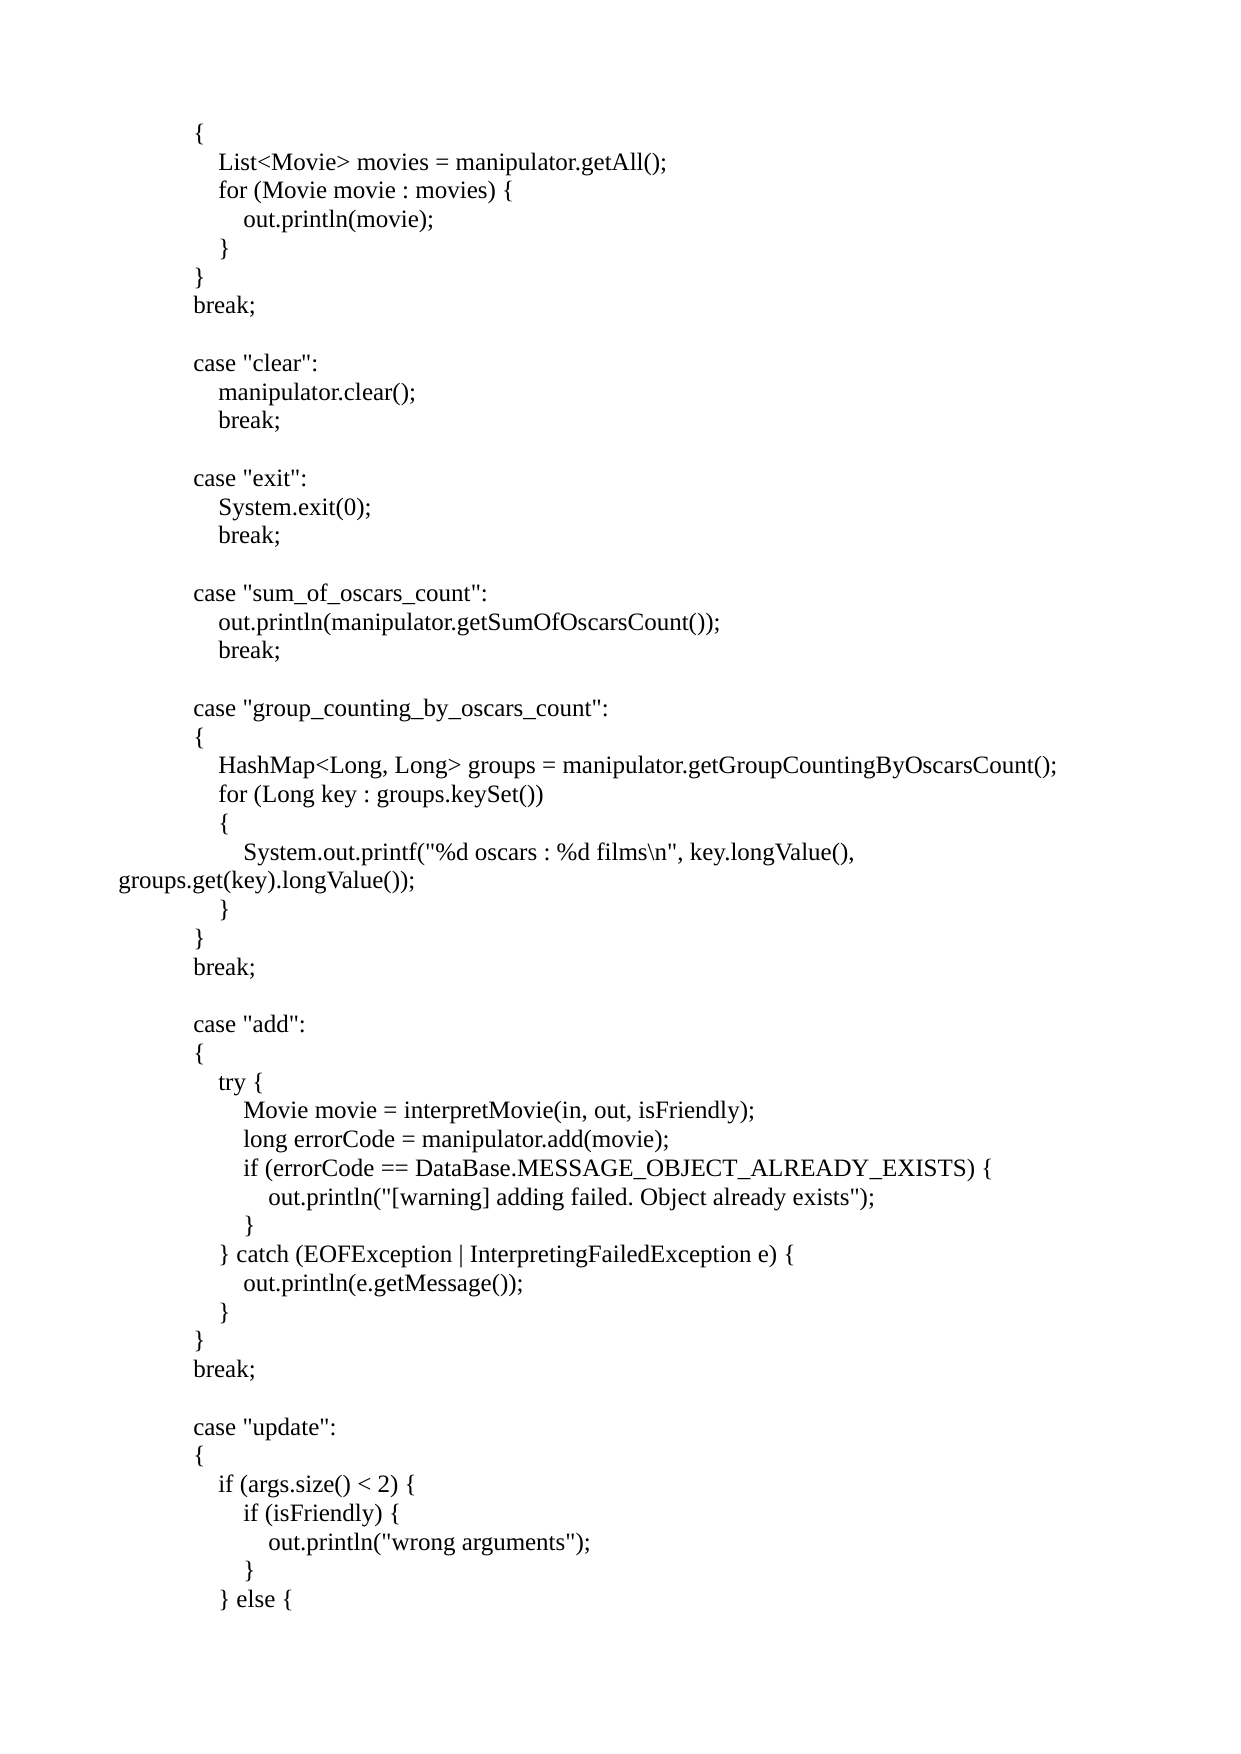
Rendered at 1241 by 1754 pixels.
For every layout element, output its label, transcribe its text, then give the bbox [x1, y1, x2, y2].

text } else { [118, 1584, 1122, 1613]
text } [118, 1326, 1122, 1354]
text } [118, 894, 1122, 923]
text if (args.size() < 2) { [118, 1469, 1122, 1498]
text case "sum_of_oscars_count": [118, 578, 1122, 607]
text } catch (EOFException | InterpretingFailedException e) { [118, 1239, 1122, 1268]
text } [118, 262, 1122, 291]
text out.println("[warning] adding failed. Object already exists"); [118, 1182, 1122, 1211]
text if (isFriendly) { [118, 1498, 1122, 1527]
text break; [118, 291, 1122, 319]
text out.println("wrong arguments"); [118, 1527, 1122, 1556]
text List<Movie> movies = manipulator.getAll(); [118, 147, 1122, 176]
text } [118, 1297, 1122, 1326]
text { [118, 722, 1122, 751]
text case "group_counting_by_oscars_count": [118, 693, 1122, 722]
text case "clear": [118, 348, 1122, 377]
text break; [118, 1354, 1122, 1383]
text } [118, 1556, 1122, 1584]
text { [118, 1441, 1122, 1469]
text } [118, 923, 1122, 952]
text break; [118, 406, 1122, 434]
text break; [118, 521, 1122, 549]
text System.out.printf("%d oscars : %d films\n", key.longValue(), groups.get(key).longValue()); [118, 837, 1122, 894]
text for (Movie movie : movies) { [118, 176, 1122, 204]
text break; [118, 636, 1122, 664]
text for (Long key : groups.keySet()) [118, 779, 1122, 808]
text out.println(movie); [118, 204, 1122, 233]
text { [118, 808, 1122, 837]
text try { [118, 1067, 1122, 1096]
text { [118, 1038, 1122, 1067]
text case "exit": [118, 463, 1122, 492]
text if (errorCode == DataBase.MESSAGE_OBJECT_ALREADY_EXISTS) { [118, 1153, 1122, 1182]
text out.println(manipulator.getSumOfOscarsCount()); [118, 607, 1122, 636]
text case "update": [118, 1412, 1122, 1441]
text HashMap<Long, Long> groups = manipulator.getGroupCountingByOscarsCount(); [118, 751, 1122, 779]
text } [118, 233, 1122, 262]
text case "add": [118, 1009, 1122, 1038]
text Movie movie = interpretMovie(in, out, isFriendly); [118, 1096, 1122, 1124]
text long errorCode = manipulator.add(movie); [118, 1124, 1122, 1153]
text break; [118, 952, 1122, 981]
text } [118, 1211, 1122, 1239]
text System.exit(0); [118, 492, 1122, 521]
text manipulator.clear(); [118, 377, 1122, 406]
text { [118, 118, 1122, 147]
text out.println(e.getMessage()); [118, 1268, 1122, 1297]
